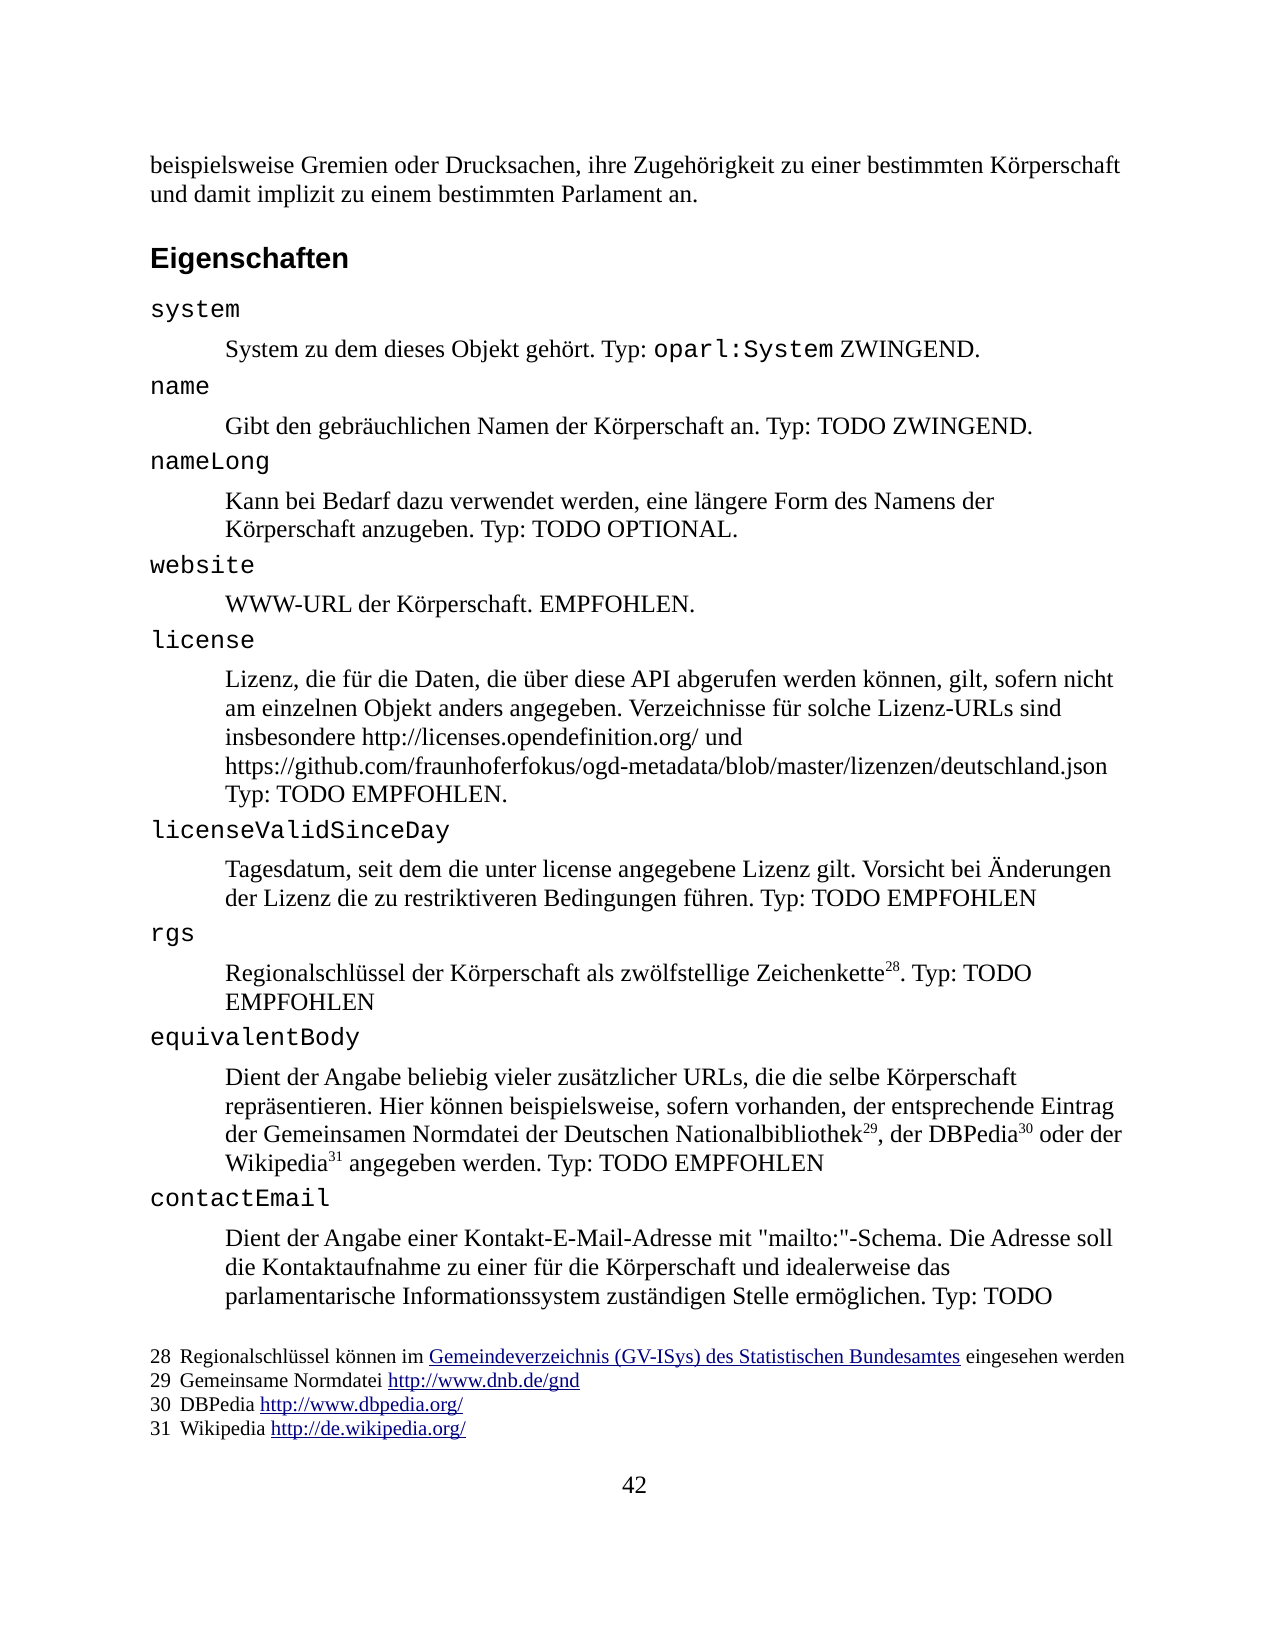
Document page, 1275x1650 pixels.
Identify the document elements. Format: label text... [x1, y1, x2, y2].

text WWW-URL der Körperschaft. EMPFOHLEN. [225, 589, 1125, 618]
text beispielsweise Gremien oder Drucksachen, ihre Zugehörigkeit zu einer bestimmten Körperschaft und damit implizit zu einem bestimmten Parlament an. [150, 150, 1125, 207]
text DBPedia http://www.dbpedia.org/ [150, 1392, 1125, 1416]
text Wikipedia http://de.wikipedia.org/ [150, 1416, 1125, 1440]
text nameLong [150, 448, 1125, 477]
text Gibt den gebräuchlichen Namen der Körperschaft an. Typ: TODO ZWINGEND. [225, 411, 1125, 439]
text contactEmail [150, 1186, 1125, 1214]
text Dient der Angabe einer Kontakt-E-Mail-Adresse mit "mailto:"-Schema. Die Adresse soll die Kontaktaufnahme zu einer für die Körperschaft und idealerweise das parlamentarische Informationssystem zuständigen Stelle ermöglichen. Typ: TODO [225, 1223, 1125, 1309]
text System zu dem dieses Objekt gehört. Typ: oparl:System ZWINGEND. [225, 334, 1125, 364]
text rgs [150, 921, 1125, 949]
text licenseValidSinceDay [150, 817, 1125, 846]
text Lizenz, die für die Daten, die über diese API abgerufen werden können, gilt, sofern nicht am einzelnen Objekt anders angegeben. Verzeichnisse für solche Lizenz-URLs sind insbesondere http://licenses.opendefinition.org/ und https://github.com/fraunhoferfokus/ogd-metadata/blob/master/lizenzen/deutschland.json Typ: TODO EMPFOHLEN. [225, 664, 1125, 808]
text website [150, 552, 1125, 581]
text license [150, 627, 1125, 656]
text Regionalschlüssel können im Gemeindeverzeichnis (GV-ISys) des Statistischen Bundesamtes eingesehen werden [150, 1344, 1125, 1368]
text equivalentBody [150, 1025, 1125, 1053]
text Tagesdatum, seit dem die unter license angegebene Lizenz gilt. Vorsicht bei Änderungen der Lizenz die zu restriktiveren Bedingungen führen. Typ: TODO EMPFOHLEN [225, 854, 1125, 912]
text name [150, 373, 1125, 402]
subtitle Eigenschaften [150, 241, 1125, 275]
text Kann bei Bedarf dazu verwendet werden, eine längere Form des Namens der Körperschaft anzugeben. Typ: TODO OPTIONAL. [225, 486, 1125, 543]
text Regionalschlüssel der Körperschaft als zwölfstellige Zeichenkette. Typ: TODO EMPFOHLEN [225, 958, 1125, 1016]
text system [150, 296, 1125, 325]
text Gemeinsame Normdatei http://www.dnb.de/gnd [150, 1368, 1125, 1392]
text Dient der Angabe beliebig vieler zusätzlicher URLs, die die selbe Körperschaft repräsentieren. Hier können beispielsweise, sofern vorhanden, der entsprechende Eintrag der Gemeinsamen Normdatei der Deutschen Nationalbibliothek, der DBPedia oder der Wikipedia angegeben werden. Typ: TODO EMPFOHLEN [225, 1062, 1125, 1177]
